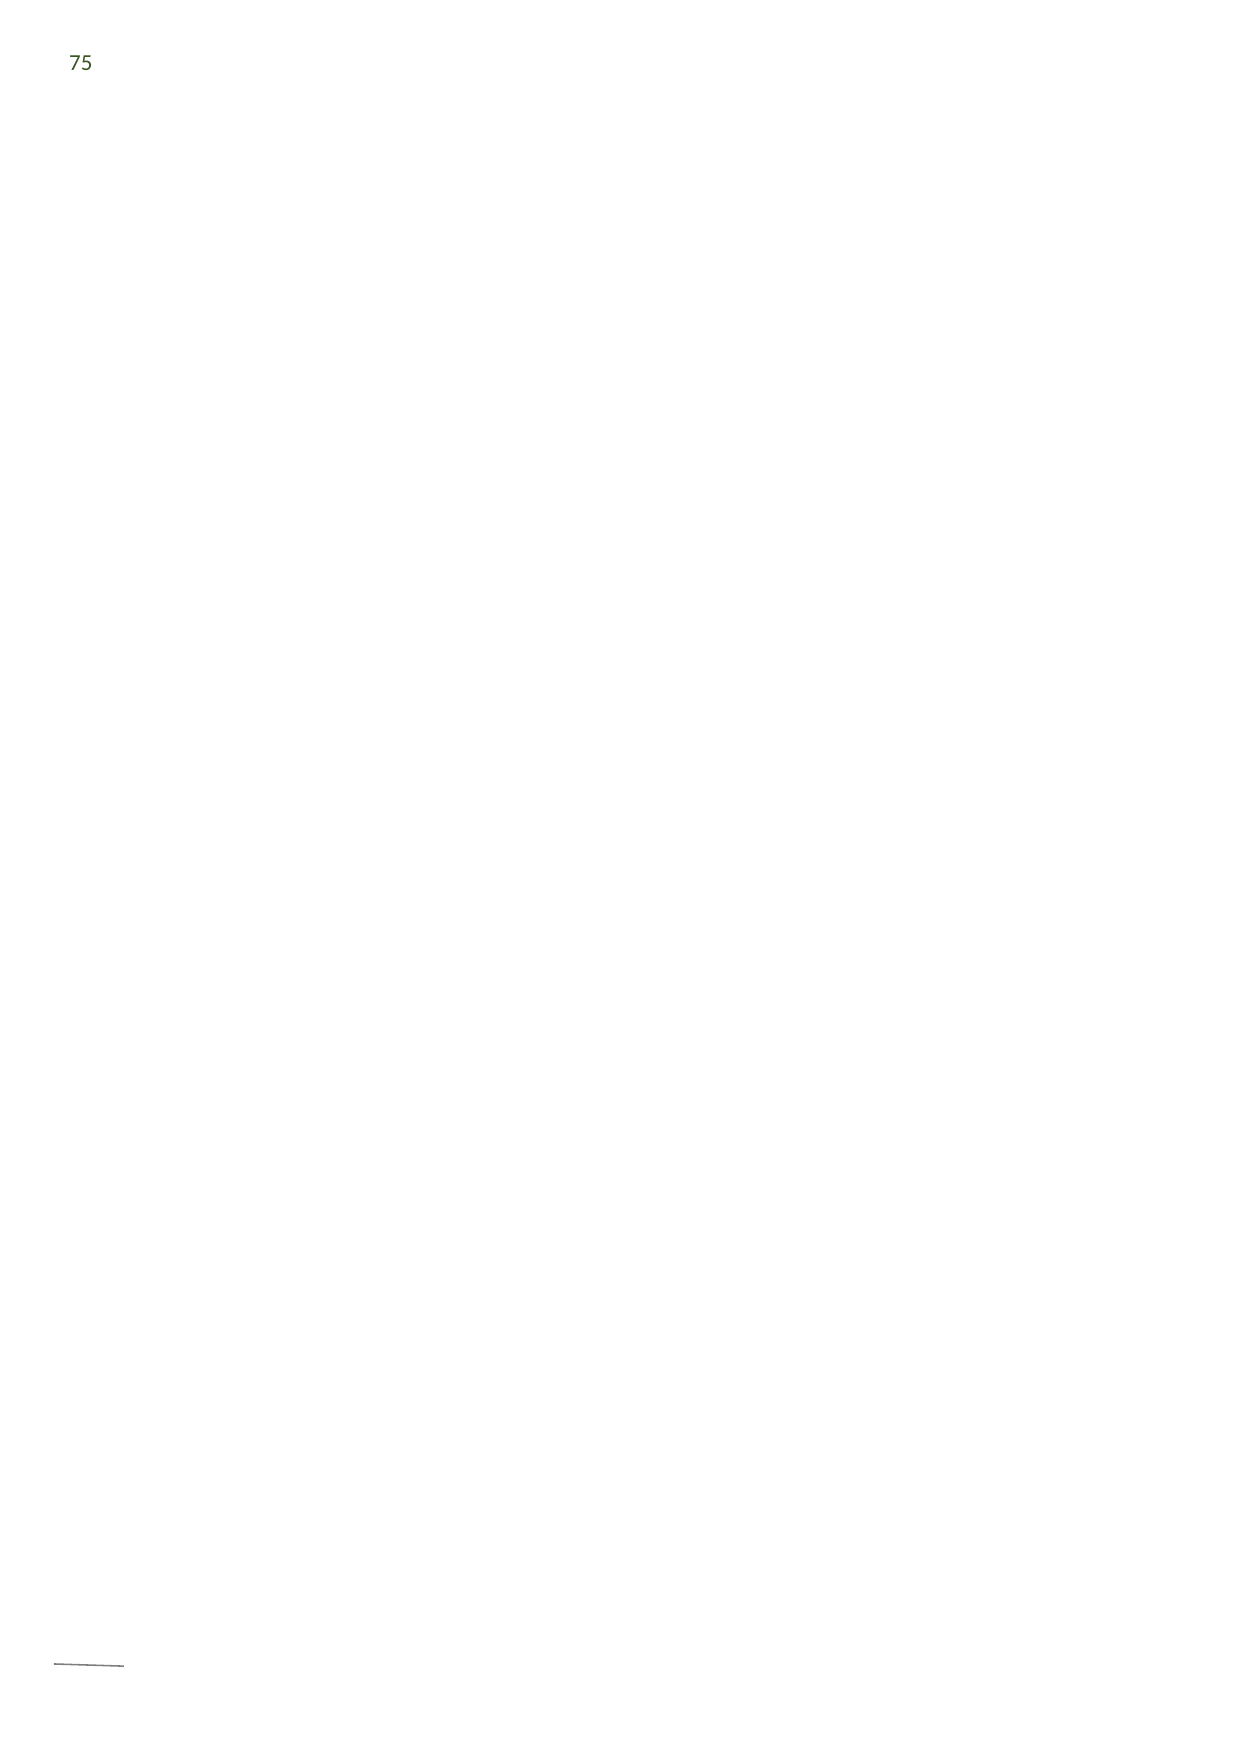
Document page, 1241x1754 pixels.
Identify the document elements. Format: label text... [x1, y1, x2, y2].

text 75 [69, 50, 1066, 76]
